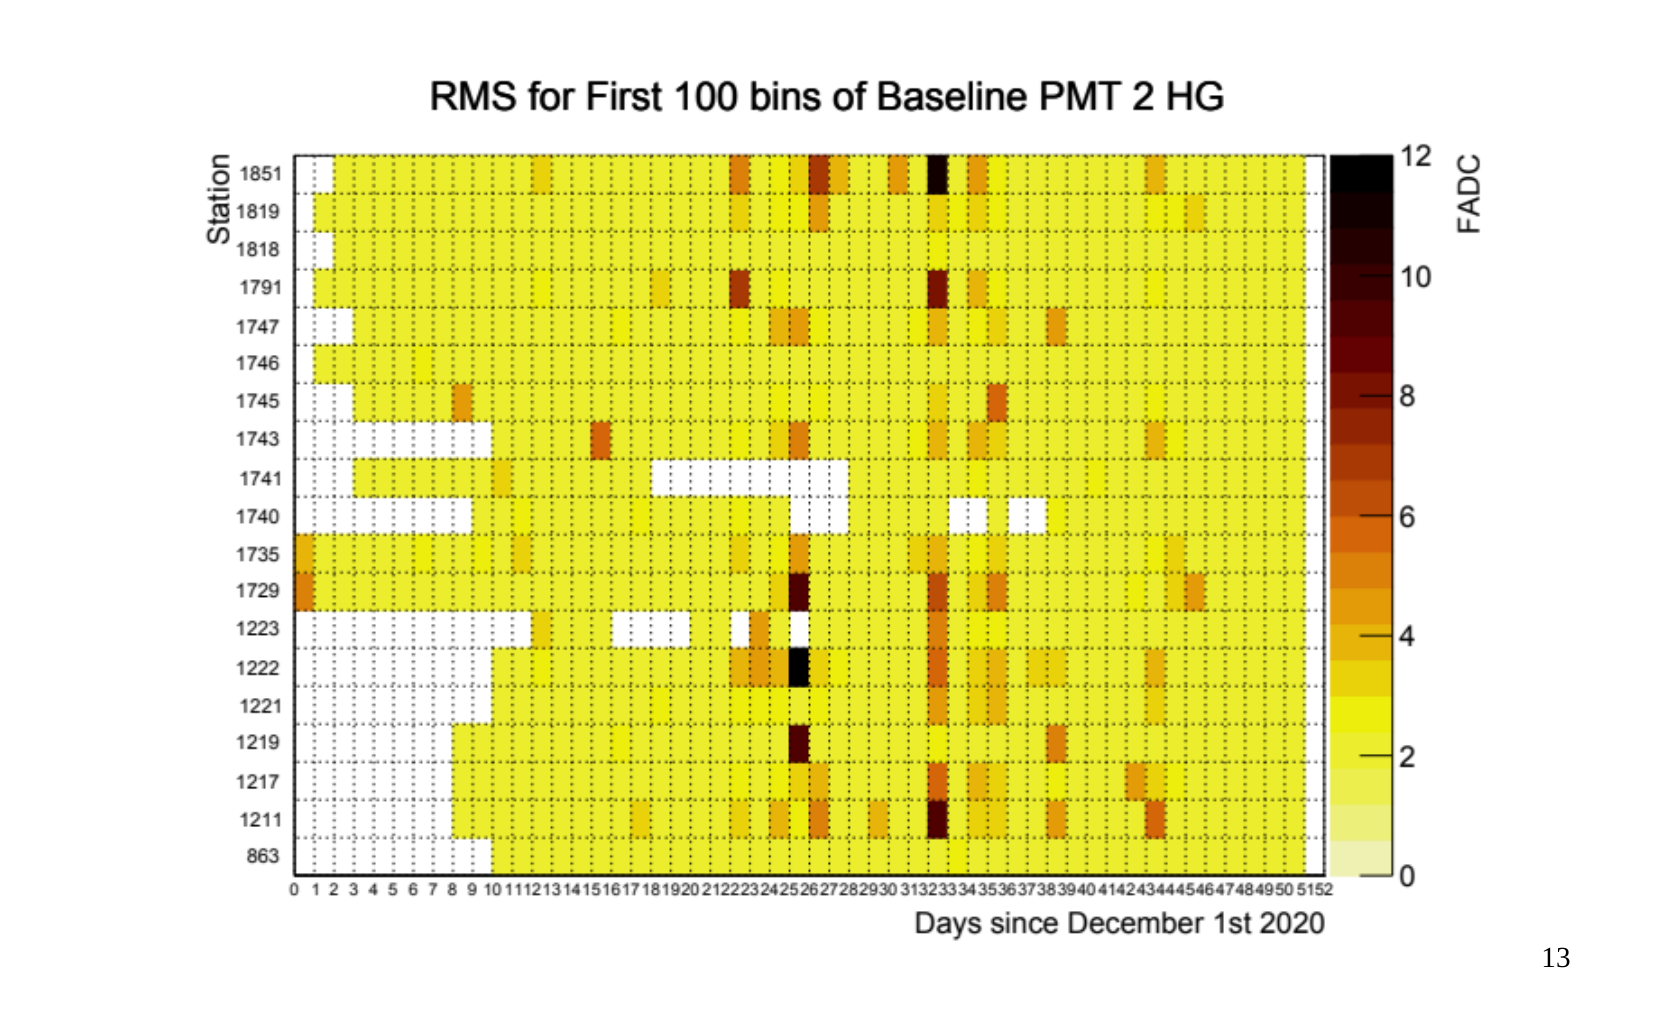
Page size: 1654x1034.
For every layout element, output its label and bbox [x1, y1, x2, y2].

picture [145, 67, 1509, 966]
